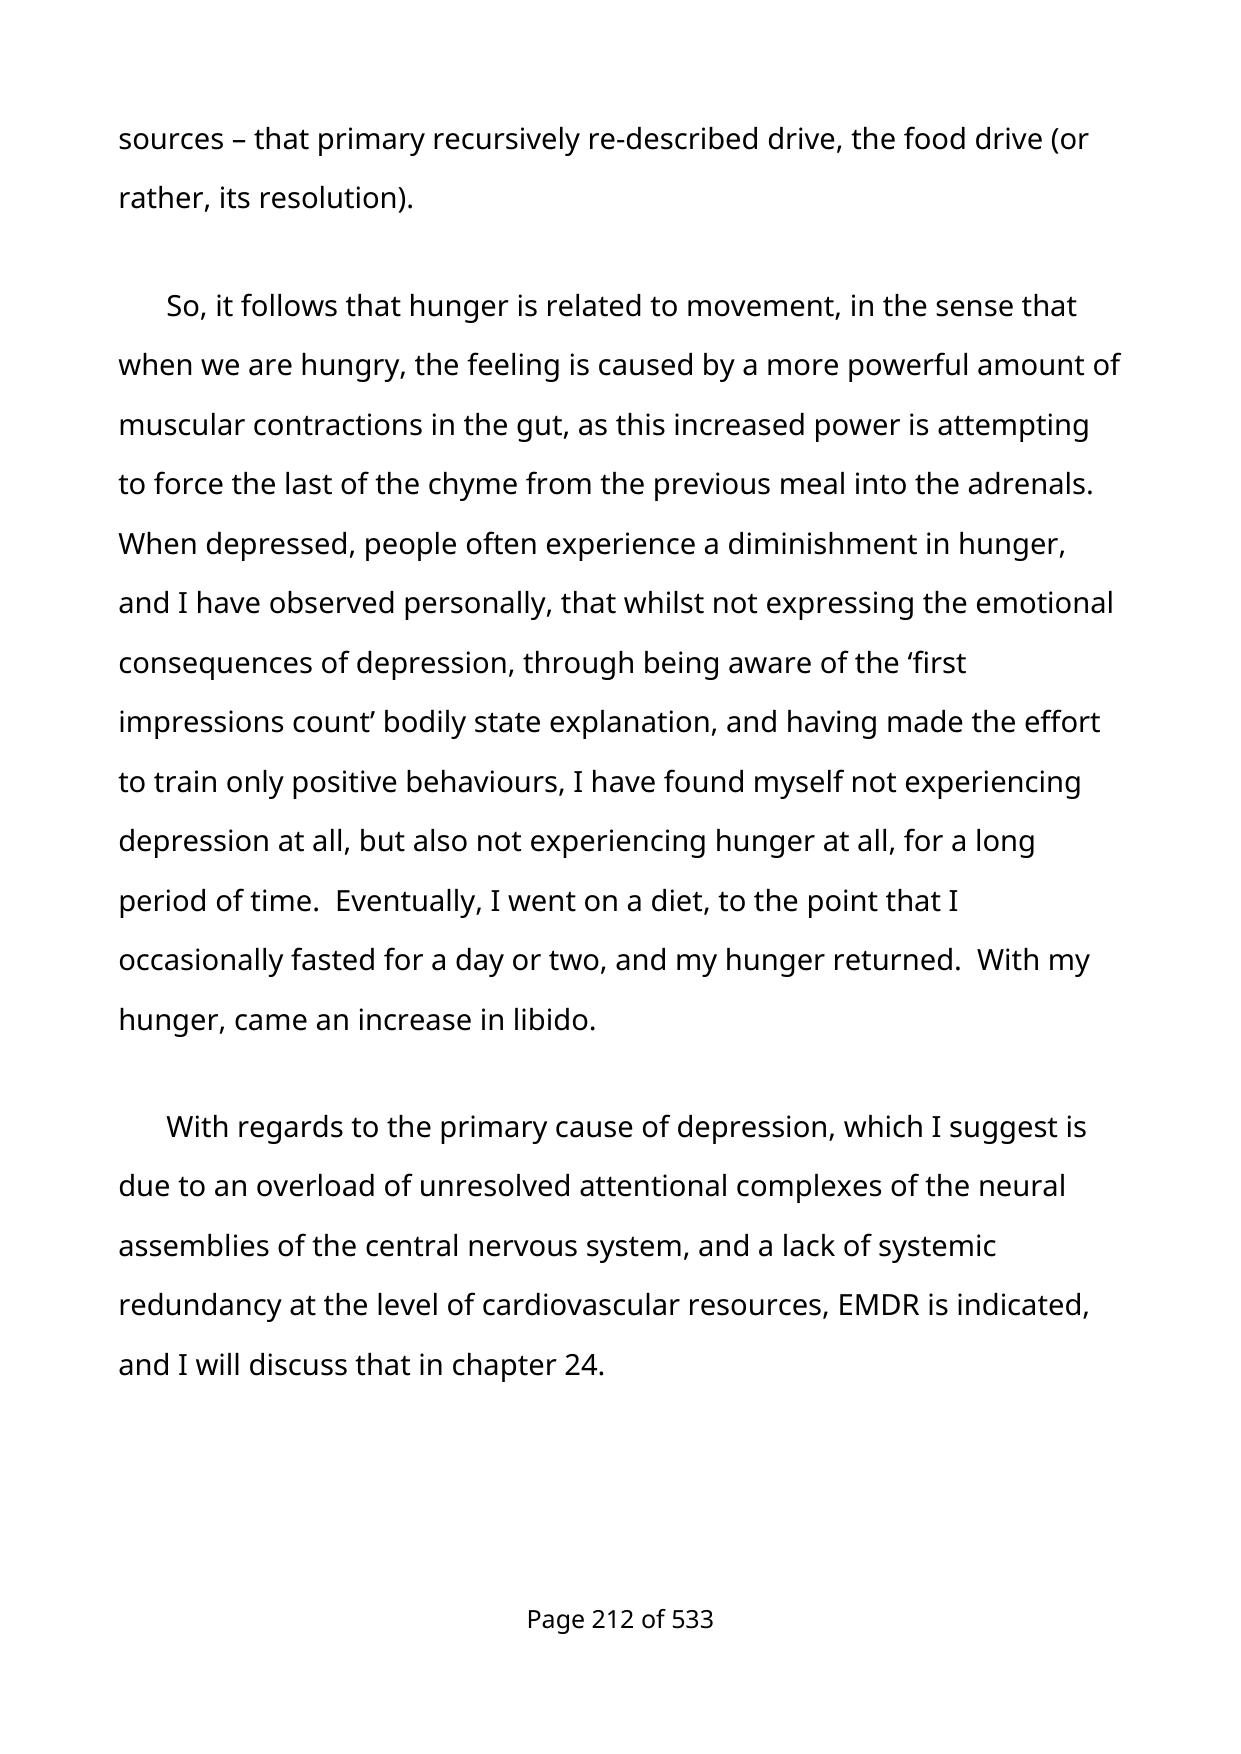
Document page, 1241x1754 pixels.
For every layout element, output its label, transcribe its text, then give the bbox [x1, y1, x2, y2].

text sources – that primary recursively re-described drive, the food drive (or rather, its resolution). [118, 118, 1122, 217]
text With regards to the primary cause of depression, which I suggest is due to an overload of unresolved attentional complexes of the neural assemblies of the central nervous system, and a lack of systemic redundancy at the level of cardiovascular resources, EMDR is indicated, and I will discuss that in chapter 24. [118, 1106, 1122, 1384]
text So, it follows that hunger is related to movement, in the sense that when we are hungry, the feeling is caused by a more powerful amount of muscular contractions in the gut, as this increased power is attempting to force the last of the chyme from the previous meal into the adrenals. When depressed, people often experience a diminishment in hunger, and I have observed personally, that whilst not expressing the emotional consequences of depression, through being aware of the ‘first impressions count’ bodily state explanation, and having made the effort to train only positive behaviours, I have found myself not experiencing depression at all, but also not experiencing hunger at all, for a long period of time. Eventually, I went on a diet, to the point that I occasionally fasted for a day or two, and my hunger returned. With my hunger, came an increase in libido. [118, 285, 1122, 1038]
